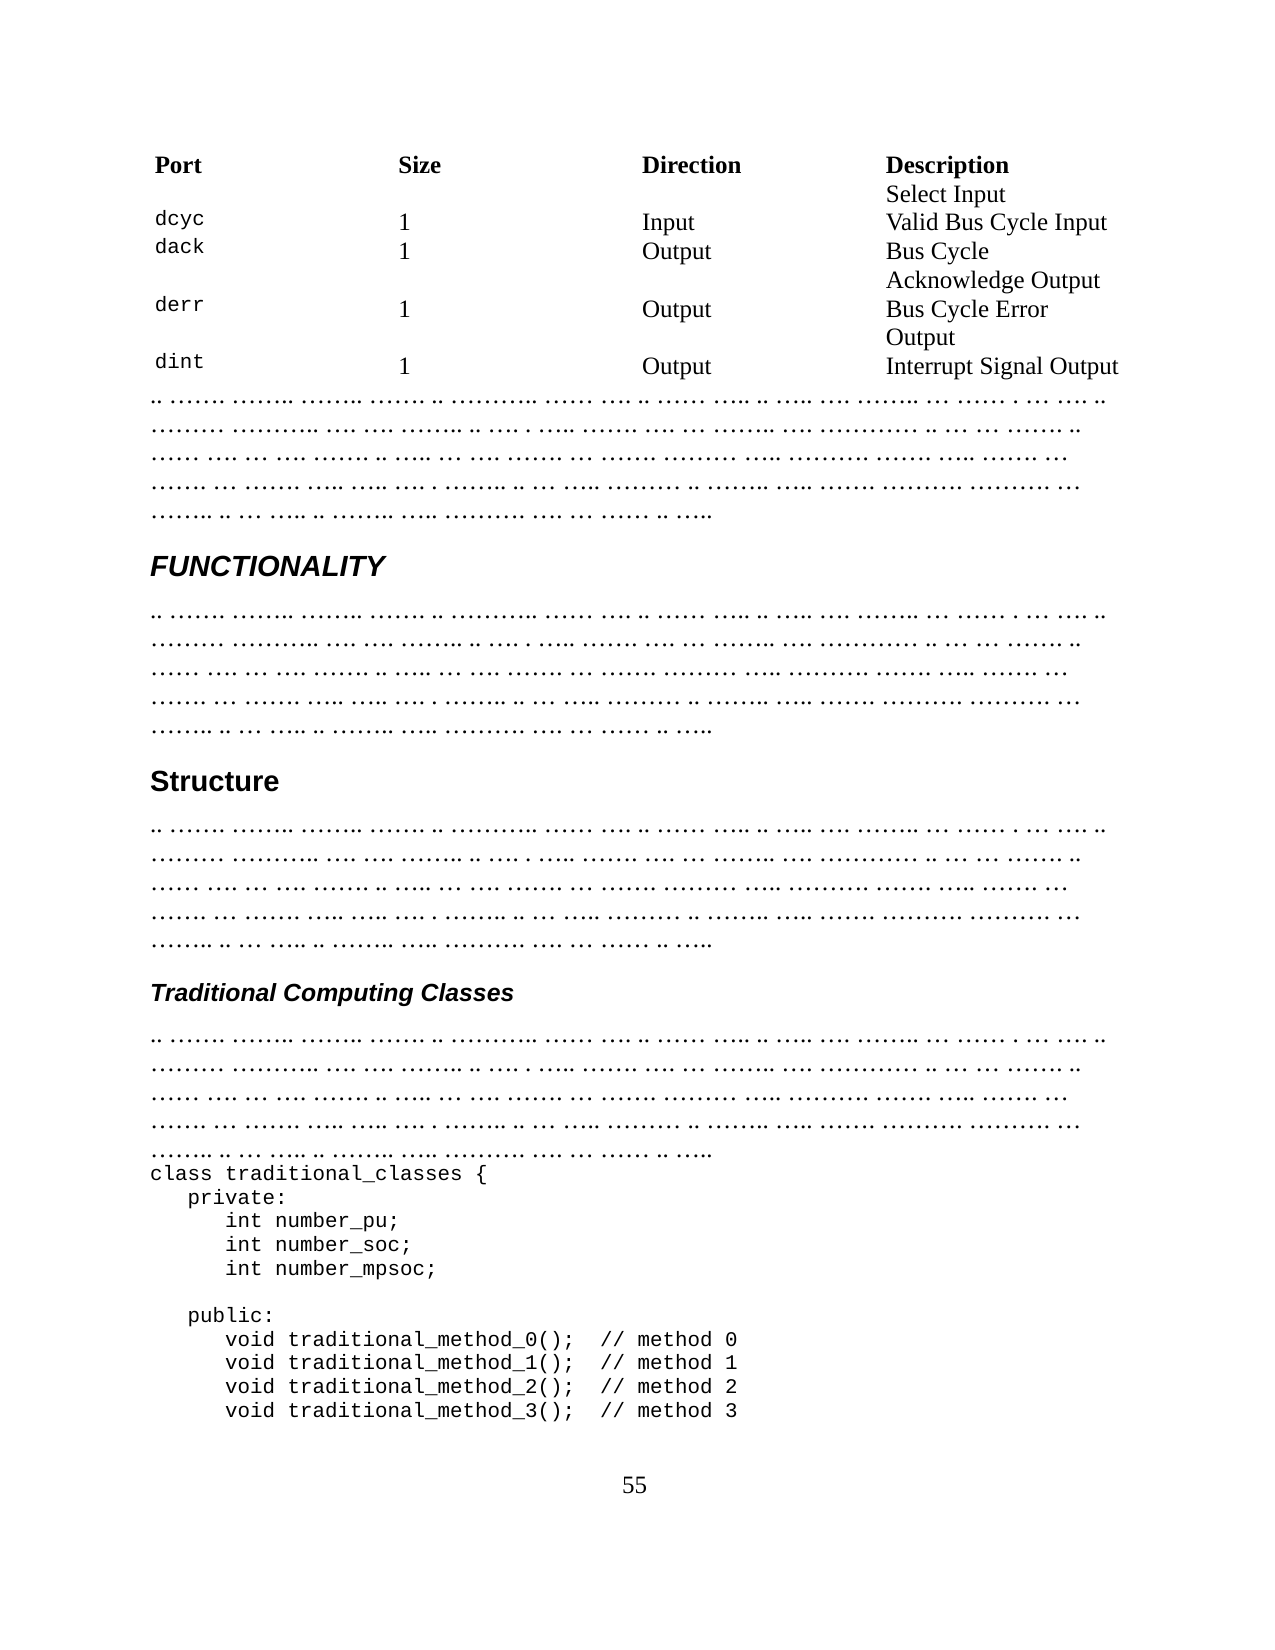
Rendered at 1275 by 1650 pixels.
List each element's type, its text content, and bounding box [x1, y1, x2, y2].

text void traditional_method_3(); // method 3 [150, 1399, 1125, 1423]
table_cell 1 [394, 208, 637, 236]
text private: [150, 1187, 1125, 1210]
text .. ……. …….. …….. ……. .. ……….. …… …. .. …… ….. .. ….. …. …….. … …… . … …. .. ……… ……….. …. …. …….. .. …. . ….. ……. …. … …….. …. ………… .. … … ……. .. …… …. … …. ……. .. ….. … …. ……. … ……. ……… ….. ………. ……. ….. ……. … ……. … ……. ….. ….. …. . …….. .. … ….. ……… .. …….. ….. ……. ………. ………. … …….. .. … ….. .. …….. ….. ………. …. … …… .. ….. [150, 809, 1125, 953]
text void traditional_method_1(); // method 1 [150, 1352, 1125, 1376]
text .. ……. …….. …….. ……. .. ……….. …… …. .. …… ….. .. ….. …. …….. … …… . … …. .. ……… ……….. …. …. …….. .. …. . ….. ……. …. … …….. …. ………… .. … … ……. .. …… …. … …. ……. .. ….. … …. ……. … ……. ……… ….. ………. ……. ….. ……. … ……. … ……. ….. ….. …. . …….. .. … ….. ……… .. …….. ….. ……. ………. ………. … …….. .. … ….. .. …….. ….. ………. …. … …… .. ….. [150, 1019, 1125, 1163]
table_cell 1 [394, 236, 637, 294]
table_cell 1 [394, 351, 637, 380]
text void traditional_method_2(); // method 2 [150, 1376, 1125, 1399]
table_cell [394, 179, 637, 207]
text void traditional_method_0(); // method 0 [150, 1329, 1125, 1352]
table_cell Interrupt Signal Output [881, 351, 1125, 380]
table_cell Bus Cycle Acknowledge Output [881, 236, 1125, 294]
table_cell Output [638, 236, 881, 294]
text int number_mpsoc; [150, 1258, 1125, 1281]
text int number_pu; [150, 1210, 1125, 1234]
subtitle Structure [150, 763, 1125, 797]
text public: [150, 1305, 1125, 1329]
table_cell Output [638, 294, 881, 351]
table_header Port [150, 150, 394, 179]
text class traditional_classes { [150, 1163, 1125, 1187]
table_cell dack [150, 236, 394, 294]
text .. ……. …….. …….. ……. .. ……….. …… …. .. …… ….. .. ….. …. …….. … …… . … …. .. ……… ……….. …. …. …….. .. …. . ….. ……. …. … …….. …. ………… .. … … ……. .. …… …. … …. ……. .. ….. … …. ……. … ……. ……… ….. ………. ……. ….. ……. … ……. … ……. ….. ….. …. . …….. .. … ….. ……… .. …….. ….. ……. ………. ………. … …….. .. … ….. .. …….. ….. ………. …. … …… .. ….. [150, 595, 1125, 738]
table_cell dcyc [150, 208, 394, 236]
table_cell Bus Cycle Error Output [881, 294, 1125, 351]
table_cell [638, 179, 881, 207]
table_cell derr [150, 294, 394, 351]
subtitle Traditional Computing Classes [150, 978, 1125, 1007]
table_cell Select Input [881, 179, 1125, 207]
table_cell dint [150, 351, 394, 380]
table_cell [150, 179, 394, 207]
table_header Size [394, 150, 637, 179]
table_header Description [881, 150, 1125, 179]
text .. ……. …….. …….. ……. .. ……….. …… …. .. …… ….. .. ….. …. …….. … …… . … …. .. ……… ……….. …. …. …….. .. …. . ….. ……. …. … …….. …. ………… .. … … ……. .. …… …. … …. ……. .. ….. … …. ……. … ……. ……… ….. ………. ……. ….. ……. … ……. … ……. ….. ….. …. . …….. .. … ….. ……… .. …….. ….. ……. ………. ………. … …….. .. … ….. .. …….. ….. ………. …. … …… .. ….. [150, 380, 1125, 524]
table_cell Input [638, 208, 881, 236]
table_cell 1 [394, 294, 637, 351]
subtitle FUNCTIONALITY [150, 549, 1125, 582]
text int number_soc; [150, 1234, 1125, 1258]
table_cell Output [638, 351, 881, 380]
table_header Direction [638, 150, 881, 179]
table_cell Valid Bus Cycle Input [881, 208, 1125, 236]
